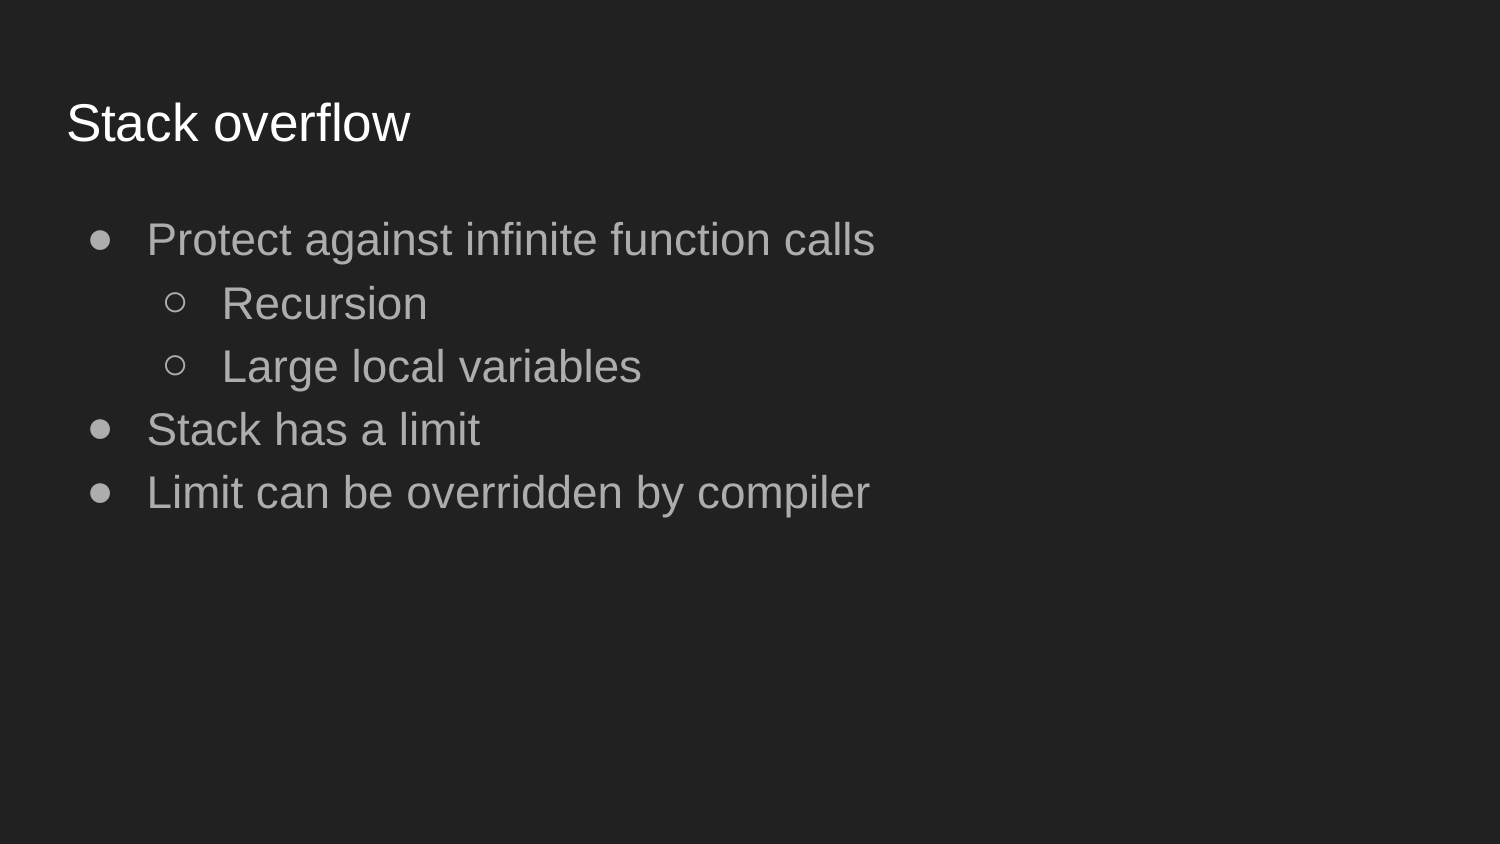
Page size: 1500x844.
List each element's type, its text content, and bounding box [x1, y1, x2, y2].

title Stack overflow [51, 72, 1449, 167]
list Protect against infinite function calls Recursion Large local variables Stack has a limit Limit can be overridden by compiler [56, 186, 969, 570]
